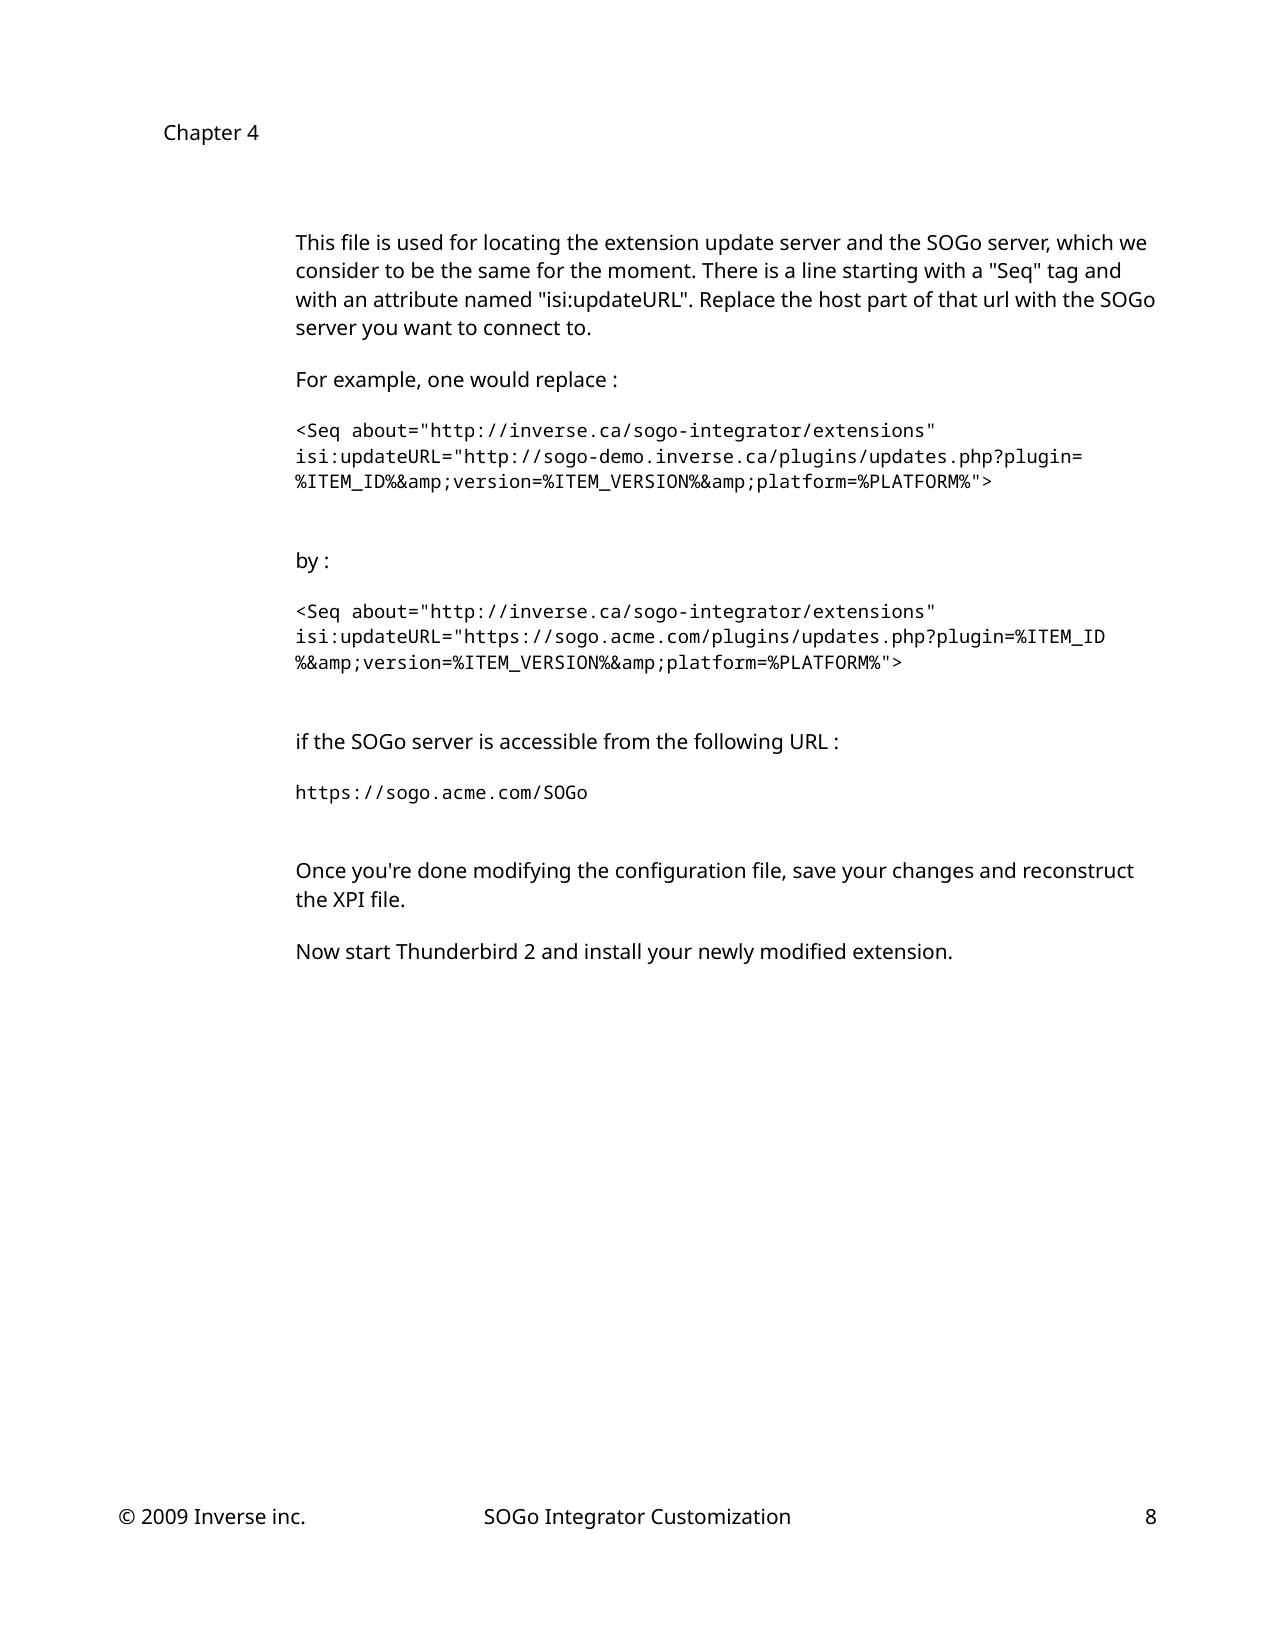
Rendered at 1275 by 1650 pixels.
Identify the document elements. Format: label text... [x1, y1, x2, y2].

text by : [295, 546, 1157, 575]
text <Seq about="http://inverse.ca/sogo-integrator/extensions" isi:updateURL="https://sogo.acme.com/plugins/updates.php?plugin=%ITEM_ID%&amp;version=%ITEM_VERSION%&amp;platform=%PLATFORM%"> [295, 598, 1157, 675]
text Once you're done modifying the configuration file, save your changes and reconstruct the XPI file. [295, 857, 1157, 913]
text if the SOGo server is accessible from the following URL : [295, 727, 1157, 755]
text <Seq about="http://inverse.ca/sogo-integrator/extensions" isi:updateURL="http://sogo-demo.inverse.ca/plugins/updates.php?plugin=%ITEM_ID%&amp;version=%ITEM_VERSION%&amp;platform=%PLATFORM%"> [295, 418, 1157, 494]
text Now start Thunderbird 2 and install your newly modified extension. [295, 937, 1157, 966]
text This file is used for locating the extension update server and the SOGo server, which we consider to be the same for the moment. There is a line starting with a "Seq" tag and with an attribute named "isi:updateURL". Replace the host part of that url with the SOGo server you want to connect to. [295, 228, 1157, 342]
text https://sogo.acme.com/SOGo [295, 779, 1157, 804]
text For example, one would replace : [295, 366, 1157, 394]
